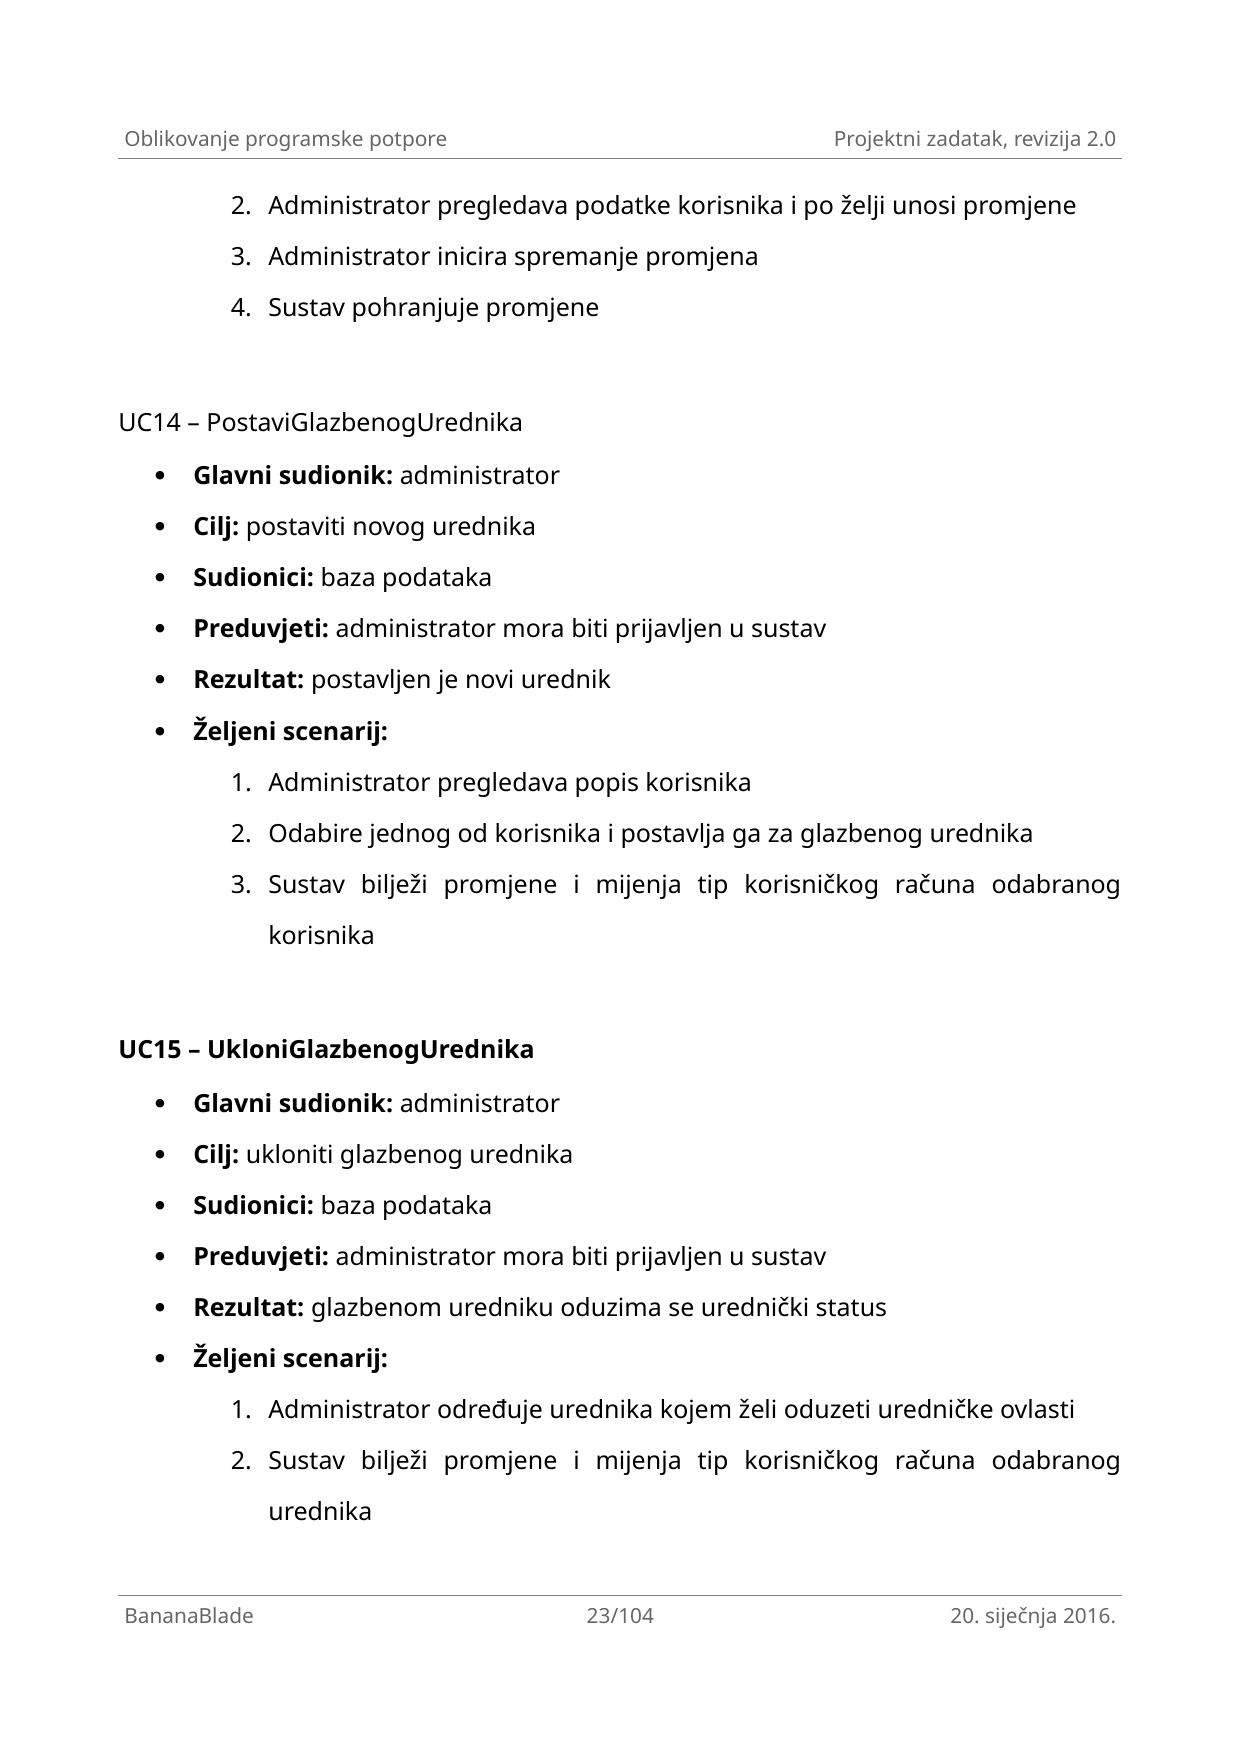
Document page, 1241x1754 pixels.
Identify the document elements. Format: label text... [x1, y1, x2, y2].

list Cilj: postaviti novog urednika [156, 509, 1122, 543]
list Sustav bilježi promjene i mijenja tip korisničkog računa odabranog urednika [231, 1443, 1122, 1528]
list Glavni sudionik: administrator [156, 458, 1122, 492]
subtitle UC14 – PostaviGlazbenogUrednika [118, 405, 1122, 439]
list Rezultat: glazbenom uredniku oduzima se urednički status [156, 1289, 1122, 1323]
list Preduvjeti: administrator mora biti prijavljen u sustav [156, 1238, 1122, 1272]
subtitle UC15 – UkloniGlazbenogUrednika [118, 1032, 1122, 1066]
list Glavni sudionik: administrator [156, 1085, 1122, 1119]
list Administrator pregledava podatke korisnika i po želji unosi promjene [231, 188, 1122, 222]
list Preduvjeti: administrator mora biti prijavljen u sustav [156, 611, 1122, 645]
list Rezultat: postavljen je novi urednik [156, 662, 1122, 696]
list Odabire jednog od korisnika i postavlja ga za glazbenog urednika [231, 815, 1122, 849]
list Sudionici: baza podataka [156, 1187, 1122, 1221]
list Administrator pregledava popis korisnika [231, 764, 1122, 798]
list Administrator određuje urednika kojem želi oduzeti uredničke ovlasti [231, 1392, 1122, 1426]
list Cilj: ukloniti glazbenog urednika [156, 1136, 1122, 1170]
list Sudionici: baza podataka [156, 560, 1122, 594]
list Sustav bilježi promjene i mijenja tip korisničkog računa odabranog korisnika [231, 866, 1122, 951]
list Sustav pohranjuje promjene [231, 290, 1122, 324]
list Administrator inicira spremanje promjena [231, 239, 1122, 273]
list Željeni scenarij: [156, 713, 1122, 747]
list Željeni scenarij: [156, 1341, 1122, 1374]
